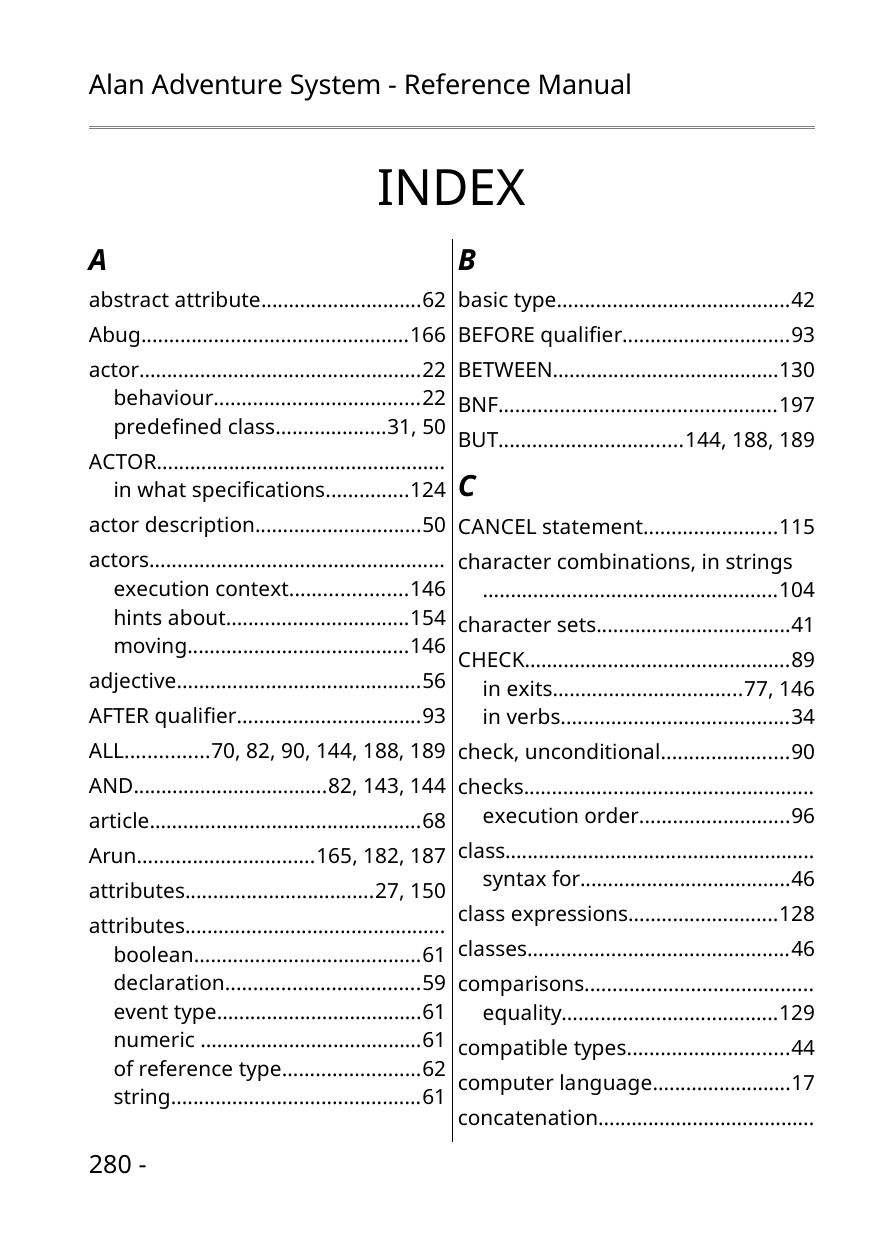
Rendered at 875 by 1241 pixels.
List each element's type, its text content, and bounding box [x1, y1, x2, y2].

text BUT 144, 188, 189 [458, 425, 815, 453]
text basic type 42 [458, 285, 815, 313]
text B [458, 239, 815, 278]
text adjective 56 [88, 666, 446, 694]
text BNF 197 [458, 390, 815, 418]
text declaration 59 [113, 968, 446, 997]
text equality 129 [482, 998, 815, 1026]
text execution order 96 [482, 801, 815, 829]
text CANCEL statement 115 [458, 512, 815, 540]
text check, unconditional 90 [458, 737, 815, 766]
text ACTOR [88, 447, 446, 475]
text numeric 61 [113, 1025, 446, 1054]
text actor description 50 [88, 510, 446, 539]
text article 68 [88, 806, 446, 834]
text checks [458, 772, 815, 801]
text INDEX [88, 152, 815, 220]
text execution context 146 [113, 574, 446, 602]
text ALL 70, 82, 90, 144, 188, 189 [88, 736, 446, 764]
text BEFORE qualifier 93 [458, 320, 815, 348]
text CHECK 89 [458, 645, 815, 674]
text class [458, 836, 815, 864]
text comparisons [458, 969, 815, 998]
text boolean 61 [113, 939, 446, 968]
text of reference type 62 [113, 1054, 446, 1082]
text in what specifications 124 [113, 475, 446, 504]
text actor 22 [88, 355, 446, 383]
text character combinations, in strings 104 [458, 547, 815, 604]
text event type 61 [113, 997, 446, 1025]
text predefined class 31, 50 [113, 412, 446, 440]
text classes 46 [458, 934, 815, 963]
text in verbs 34 [482, 702, 815, 731]
text syntax for 46 [482, 864, 815, 893]
text compatible types 44 [458, 1033, 815, 1061]
text concatenation [458, 1103, 815, 1131]
text moving 146 [113, 631, 446, 659]
text BETWEEN 130 [458, 355, 815, 383]
text C [458, 466, 815, 505]
text computer language 17 [458, 1068, 815, 1096]
text AND 82, 143, 144 [88, 771, 446, 799]
text class expressions 128 [458, 899, 815, 928]
text actors [88, 545, 446, 574]
text A [88, 239, 446, 278]
text string 61 [113, 1082, 446, 1111]
text attributes 27, 150 [88, 876, 446, 904]
text attributes [88, 911, 446, 939]
text character sets 41 [458, 610, 815, 639]
text abstract attribute 62 [88, 285, 446, 313]
text hints about 154 [113, 602, 446, 631]
text behaviour 22 [113, 383, 446, 412]
text in exits 77, 146 [482, 674, 815, 702]
text Abug 166 [88, 320, 446, 348]
text Arun 165, 182, 187 [88, 841, 446, 869]
text AFTER qualifier 93 [88, 701, 446, 729]
